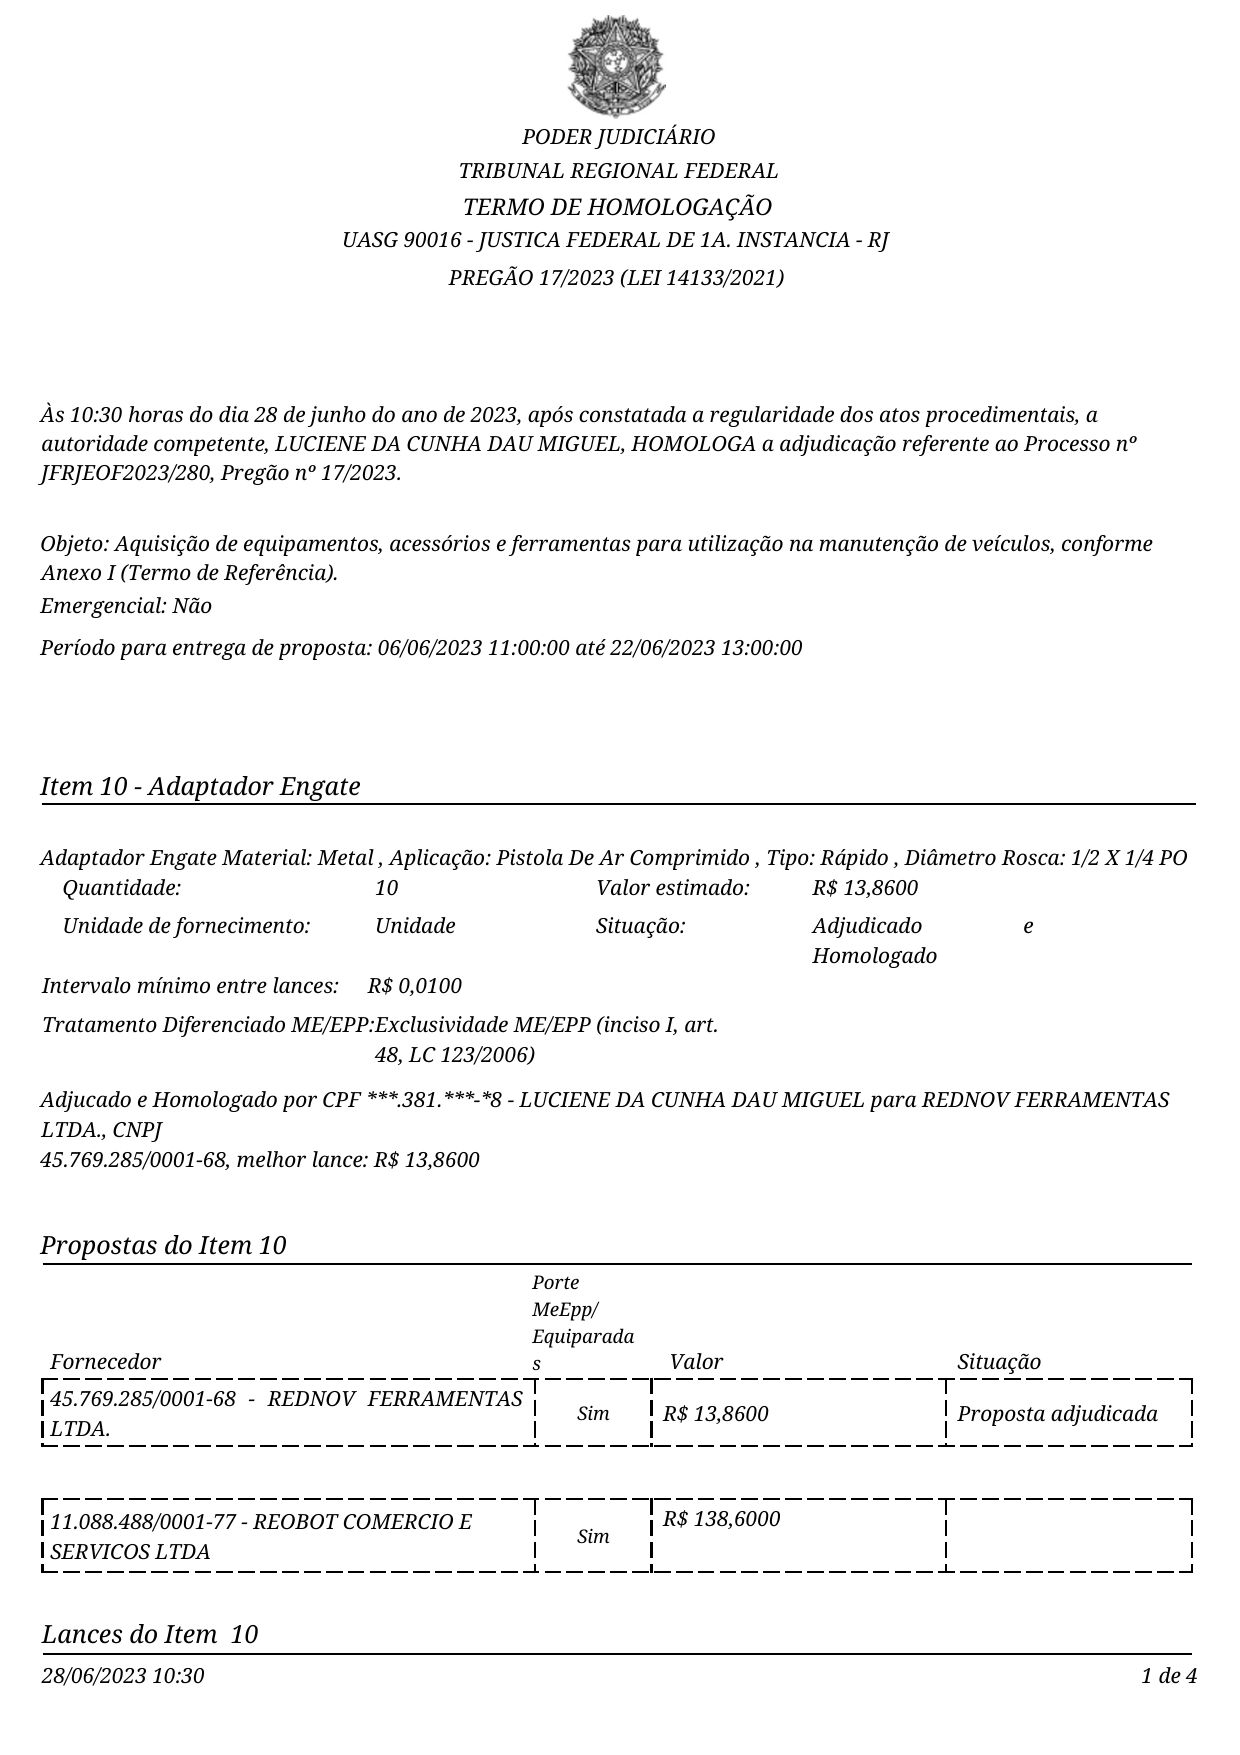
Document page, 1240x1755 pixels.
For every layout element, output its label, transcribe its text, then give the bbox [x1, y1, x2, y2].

table_cell [1192, 1571, 1197, 1653]
text Tratamento Diferenciado ME/EPP: Exclusividade ME/EPP (inciso I, art. [42, 1011, 1200, 1039]
table_cell [1192, 1445, 1197, 1498]
table_cell [535, 1571, 651, 1653]
table_cell Lances do Item 10 [43, 1571, 535, 1653]
text Propostas do Item 10 [40, 1227, 1200, 1261]
table_header Quantidade: Unidade de fornecimento: [63, 874, 375, 971]
text TERMO DE HOMOLOGAÇÃO [42, 191, 1196, 222]
table_cell Proposta adjudicada [946, 1378, 1192, 1445]
table_header R$ 13,8600 Adjudicado e Homologado [813, 874, 1036, 971]
table_cell [946, 1498, 1192, 1571]
table_cell R$ 138,6000 [651, 1498, 946, 1571]
table_cell [535, 1445, 651, 1498]
table_header Situação [946, 1265, 1192, 1378]
text 48, LC 123/2006) [375, 1041, 1200, 1069]
text Intervalo mínimo entre lances: R$ 0,0100 [42, 971, 1200, 1000]
text UASG 90016 - JUSTICA FEDERAL DE 1A. INSTANCIA - RJ [42, 225, 1192, 253]
table_header Valor [651, 1265, 946, 1378]
table_cell [1192, 1378, 1197, 1445]
table_cell 45.769.285/0001-68 - REDNOV FERRAMENTAS LTDA. [43, 1378, 535, 1445]
table_cell Sim [535, 1378, 651, 1445]
text Item 10 - Adaptador Engate [40, 768, 1200, 802]
text Objeto: Aquisição de equipamentos, acessórios e ferramentas para utilização na manutenção de veículos, conforme Anexo I (Termo de Referência). [40, 529, 1200, 587]
table_cell [651, 1571, 946, 1653]
table_header Fornecedor [43, 1265, 535, 1378]
text Às 10:30 horas do dia 28 de junho do ano de 2023, após constatada a regularidade dos atos procedimentais, a autoridade competente, LUCIENE DA CUNHA DAU MIGUEL, HOMOLOGA a adjudicação referente ao Processo nº JFRJEOF2023/280, Pregão nº 17/2023. [40, 400, 1200, 487]
table_cell [43, 1445, 535, 1498]
table_header Valor estimado: Situação: [596, 874, 812, 971]
table_cell R$ 13,8600 [651, 1378, 946, 1445]
table_cell Sim [535, 1498, 651, 1571]
table_cell [946, 1571, 1192, 1653]
text 45.769.285/0001-68, melhor lance: R$ 13,8600 [40, 1145, 1200, 1173]
table_header [1192, 1263, 1197, 1378]
text PODER JUDICIÁRIO [42, 122, 1198, 150]
text PREGÃO 17/2023 (LEI 14133/2021) [42, 263, 1194, 292]
text TRIBUNAL REGIONAL FEDERAL [42, 156, 1198, 185]
text Emergencial: Não [40, 591, 1200, 619]
table_cell [946, 1445, 1192, 1498]
table_cell [651, 1445, 946, 1498]
text Adaptador Engate Material: Metal , Aplicação: Pistola De Ar Comprimido , Tipo: Rápido , Diâmetro Rosca: 1/2 X 1/4 PO [40, 843, 1200, 872]
table_header Porte MeEpp/ Equiparadas [535, 1265, 651, 1378]
text Período para entrega de proposta: 06/06/2023 11:00:00 até 22/06/2023 13:00:00 [40, 633, 1200, 661]
table_cell [1192, 1498, 1197, 1571]
table_header 10 Unidade [375, 874, 596, 971]
table_cell 11.088.488/0001-77 - REOBOT COMERCIO E SERVICOS LTDA [43, 1498, 535, 1571]
text Adjucado e Homologado por CPF ***.381.***-*8 - LUCIENE DA CUNHA DAU MIGUEL para REDNOV FERRAMENTAS LTDA., CNPJ [40, 1086, 1200, 1143]
